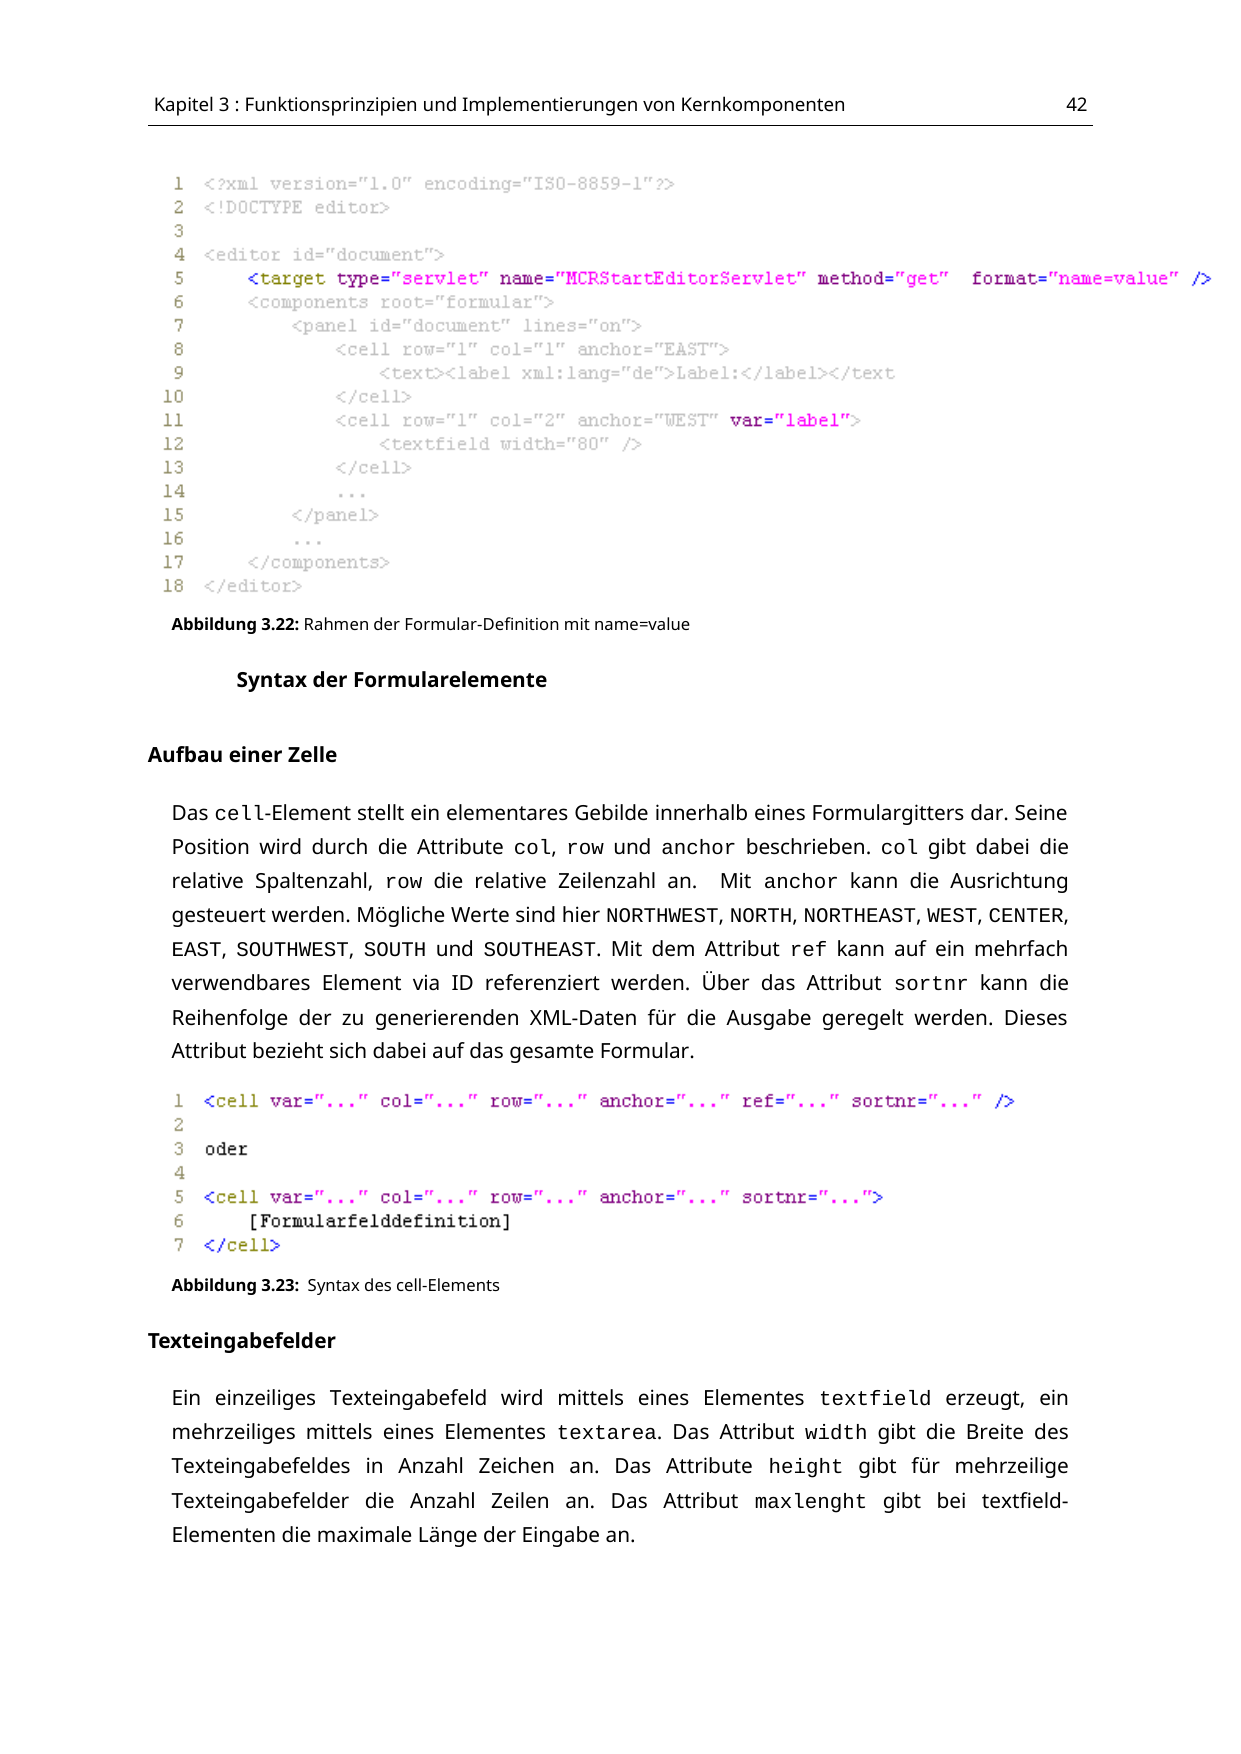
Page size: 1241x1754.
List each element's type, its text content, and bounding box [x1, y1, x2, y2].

subtitle Texteingabefelder [148, 1112, 1092, 1354]
text Abbildung 3.23: Rahmen der Formular-Definition mit name=value [171, 597, 1195, 636]
text Ein einzeiliges Texteingabefeld wird mittels eines Elementes textfield erzeugt, ein mehrzeiliges mittels eines Elementes textarea. Das Attribut width gibt die Breite des Texteingabefeldes in Anzahl Zeichen an. Das Attribute height gibt für mehrzeilige Texteingabefelder die Anzahl Zeilen an. Das Attribut maxlenght gibt bei textfield-Elementen die maximale Länge der Eingabe an. [171, 1383, 1069, 1548]
text Abbildung 3.24: Syntax des cell-Elements [171, 1258, 1019, 1297]
subtitle [1195, 597, 1218, 636]
subtitle Syntax der Formularelemente [148, 597, 1092, 693]
text Das cell-Element stellt ein elementares Gebilde innerhalb eines Formulargitters dar. Seine Position wird durch die Attribute col, row und anchor beschrieben. col gibt dabei die relative Spaltenzahl, row die relative Zeilenzahl an. Mit anchor kann die Ausrichtung gesteuert werden. Mögliche Werte sind hier NORTHWEST, NORTH, NORTHEAST, WEST, CENTER, EAST, SOUTHWEST, SOUTH und SOUTHEAST. Mit dem Attribut ref kann auf ein mehrfach verwendbares Element via ID referenziert werden. Über das Attribut sortnr kann die Reihenfolge der zu generierenden XML-Daten für die Ausgabe geregelt werden. Dieses Attribut bezieht sich dabei auf das gesamte Formular. [171, 798, 1069, 1065]
subtitle Aufbau einer Zelle [148, 740, 1092, 768]
subtitle [148, 148, 1092, 171]
